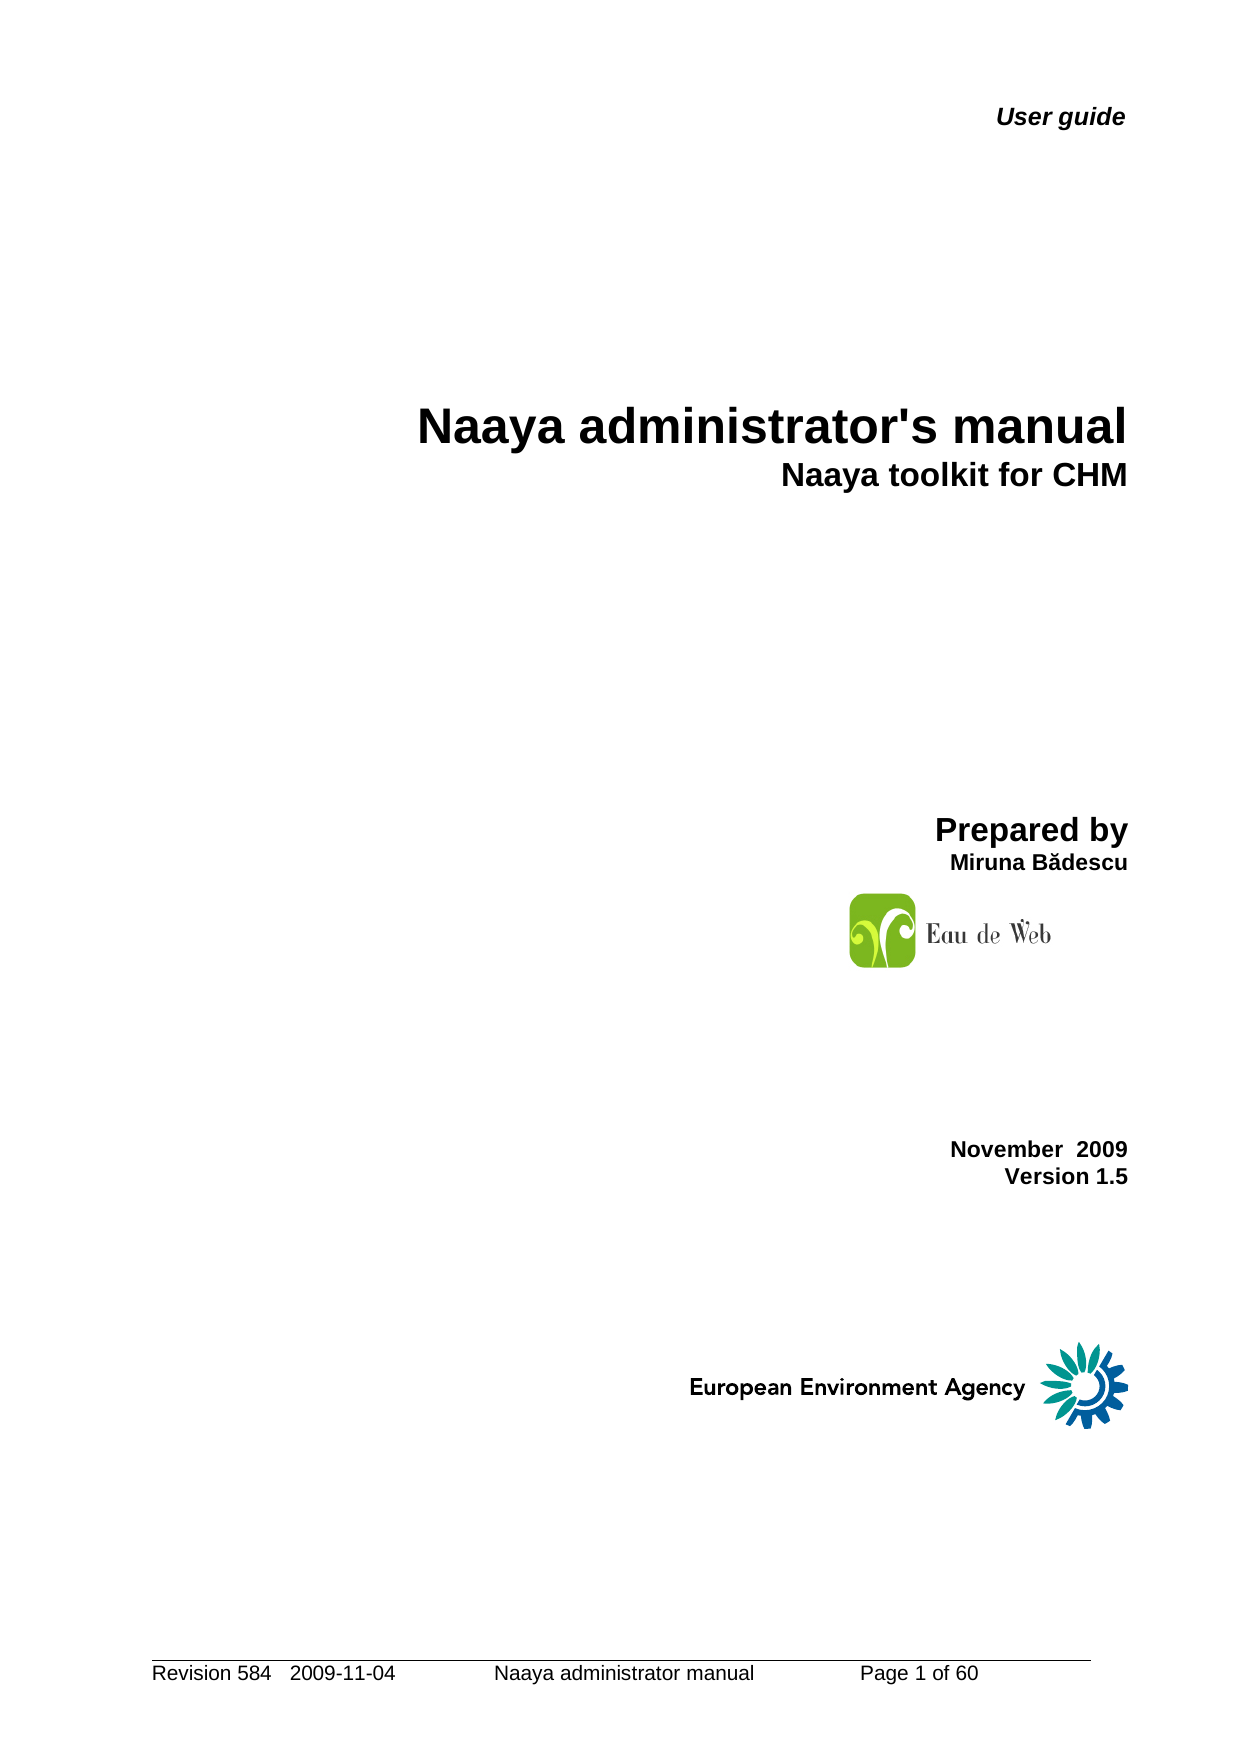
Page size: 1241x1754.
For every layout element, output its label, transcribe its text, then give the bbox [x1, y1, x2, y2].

text User guide [152, 102, 1128, 131]
subtitle Naaya toolkit for CHM [152, 454, 1128, 493]
title Naaya administrator's manual [152, 397, 1128, 454]
title Version 1.5 [152, 1162, 1128, 1189]
picture [841, 883, 1061, 977]
subtitle Prepared by [152, 810, 1128, 849]
title Miruna Bădescu [152, 849, 1128, 876]
title November 2009 [152, 1135, 1128, 1162]
